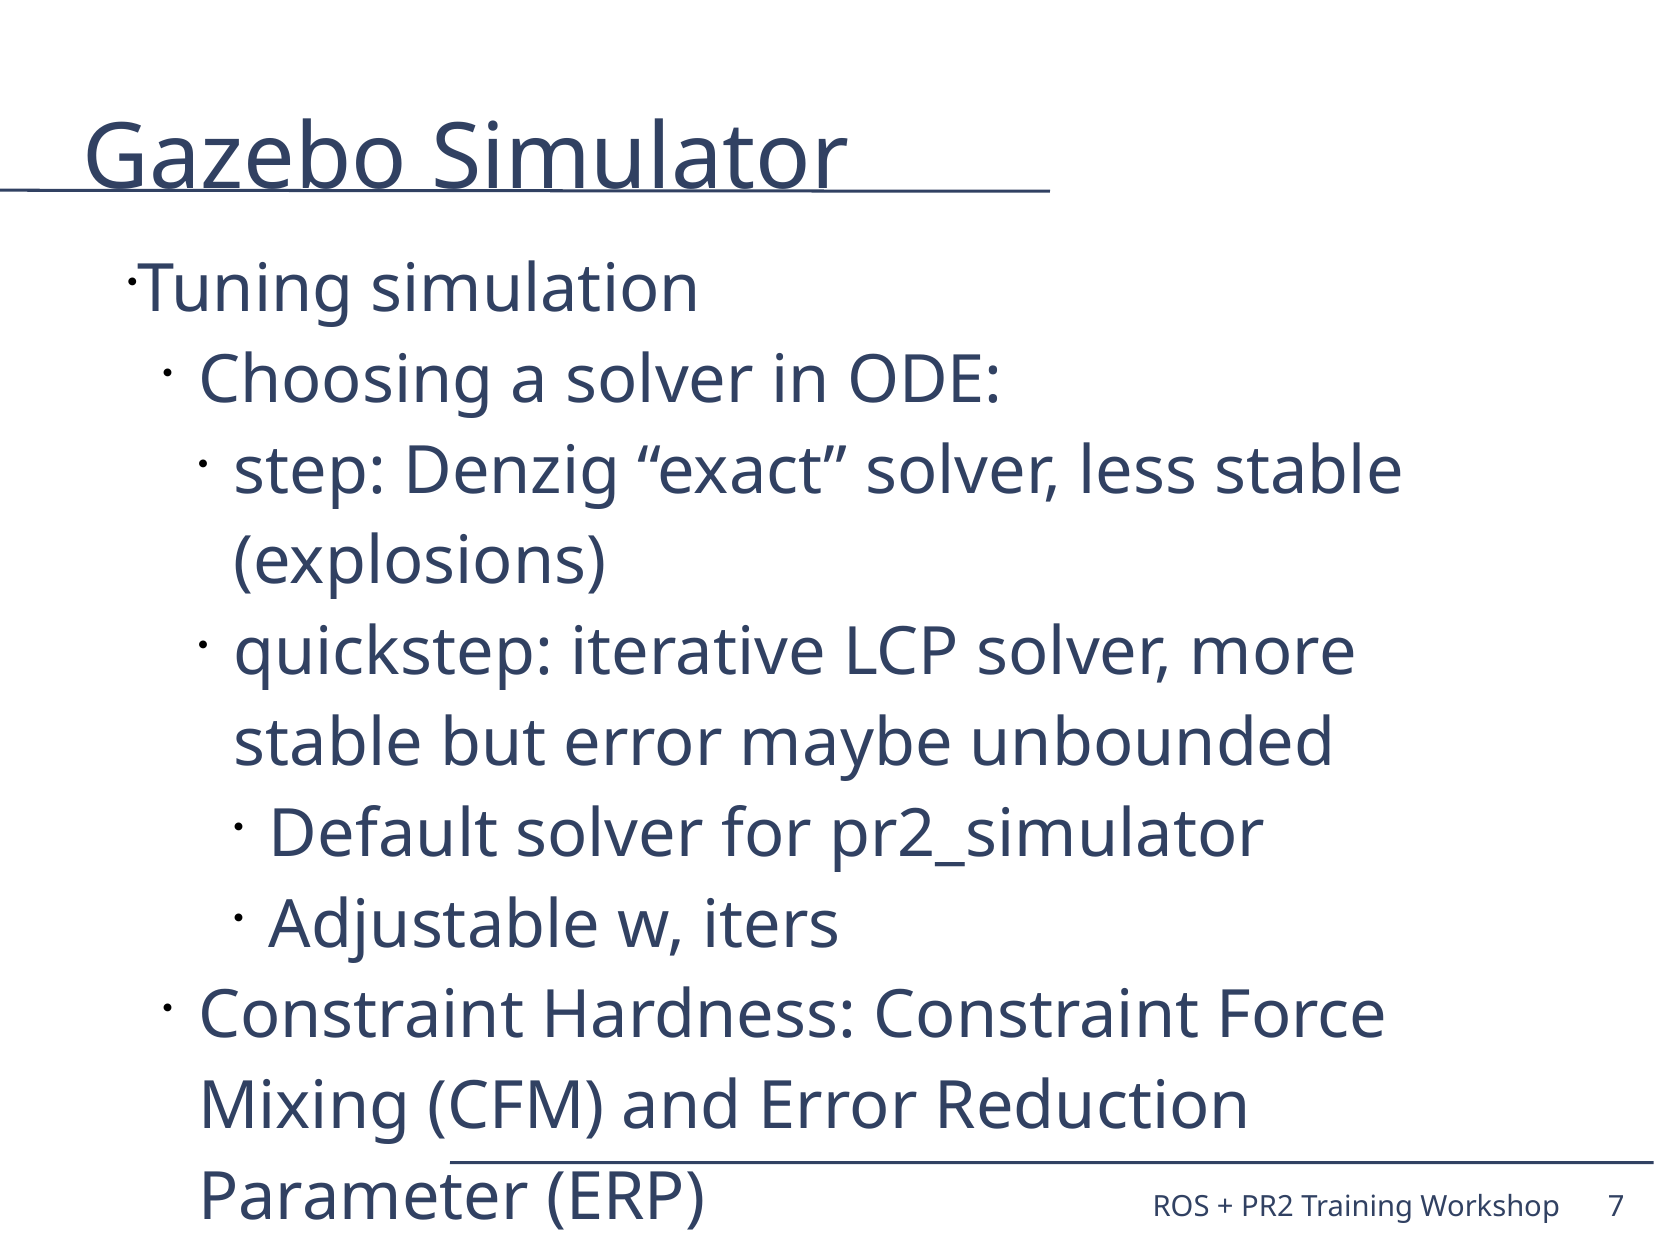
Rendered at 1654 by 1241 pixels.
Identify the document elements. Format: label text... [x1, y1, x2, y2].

text_box Tuning simulation Choosing a solver in ODE: step: Denzig “exact” solver, less stable (explosions) quickstep: iterative LCP solver, more stable but error maybe unbounded Default solver for pr2_simulator Adjustable w, iters Constraint Hardness: Constraint Force Mixing (CFM) and Error Reduction Parameter (ERP) [112, 232, 1538, 1104]
title Gazebo Simulator [82, 49, 1571, 257]
